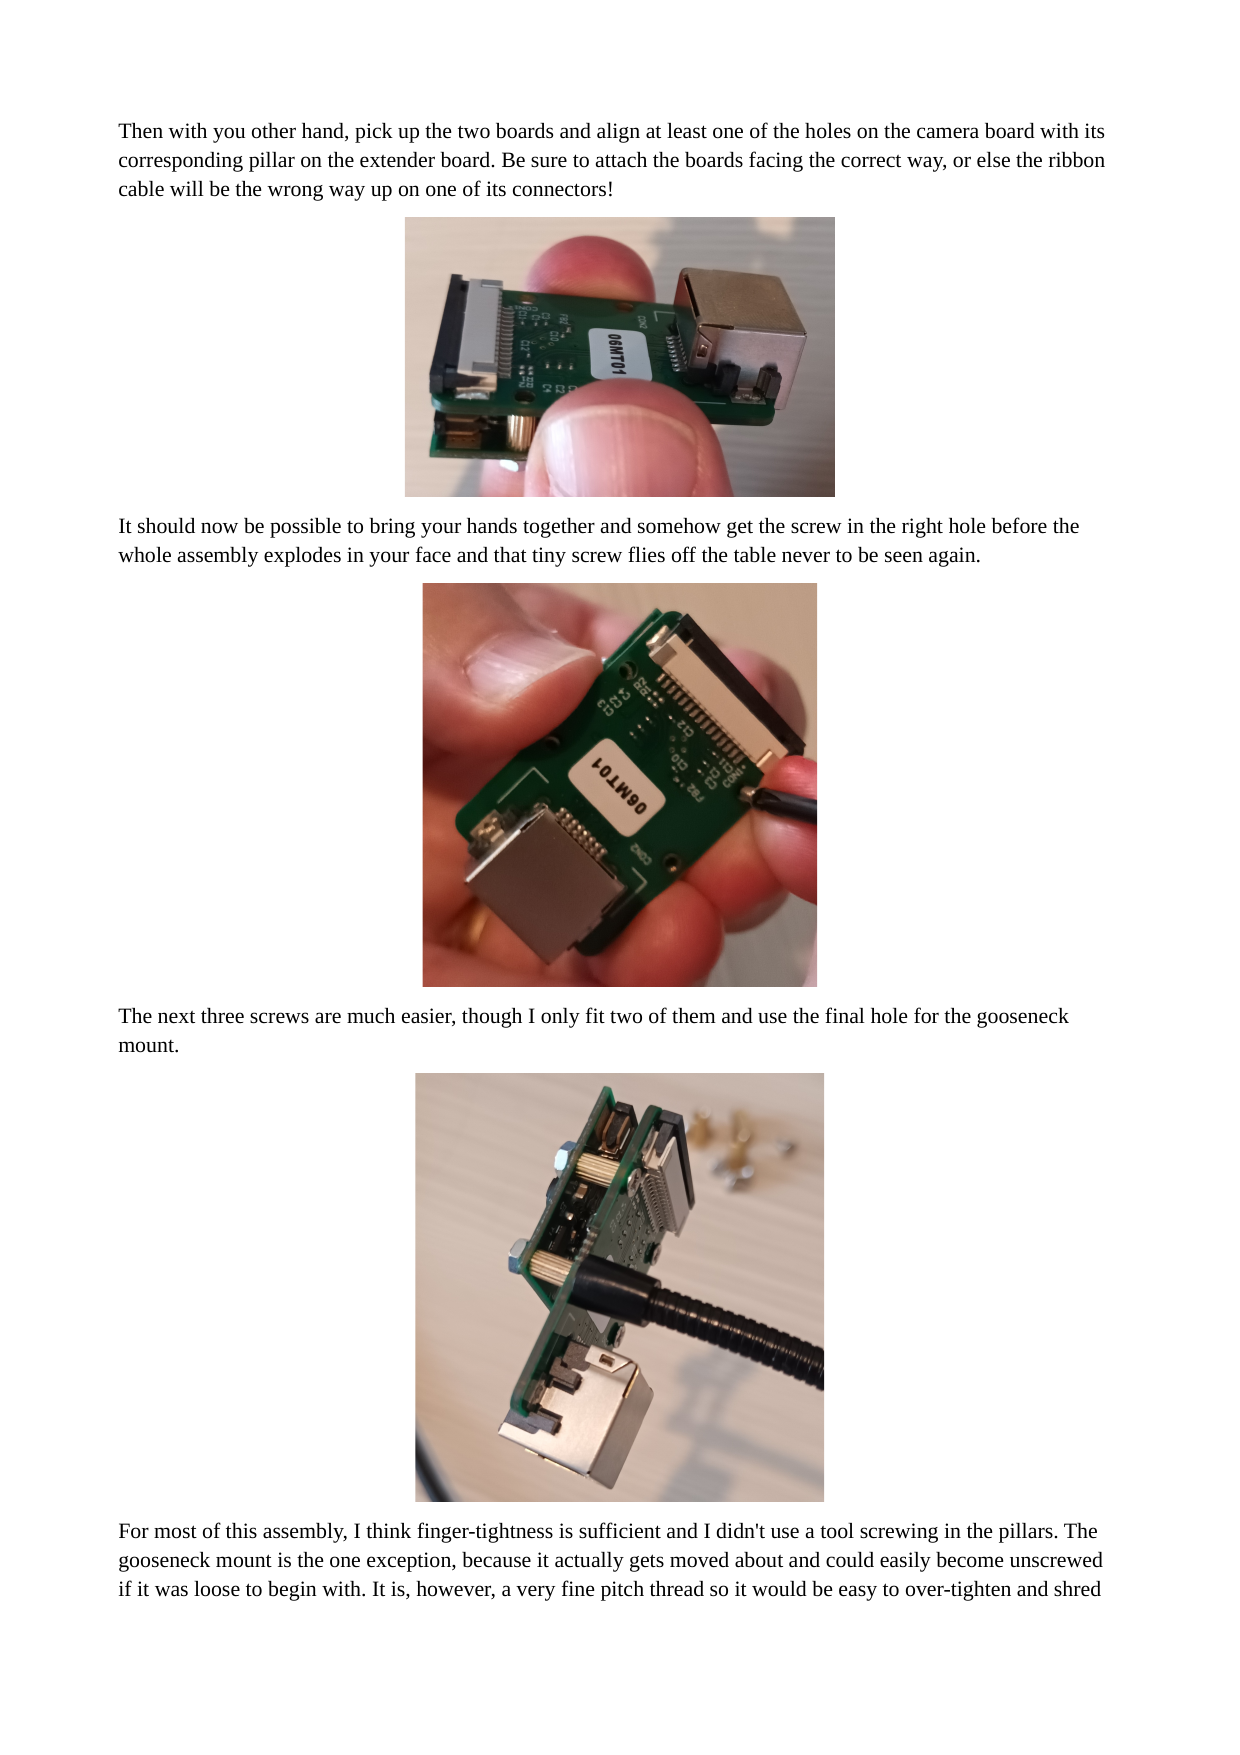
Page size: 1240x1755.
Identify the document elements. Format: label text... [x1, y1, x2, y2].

text Then with you other hand, pick up the two boards and align at least one of the holes on the camera board with its corresponding pillar on the extender board. Be sure to attach the boards facing the correct way, or else the ribbon cable will be the wrong way up on one of its connectors! [118, 118, 1121, 201]
text For most of this assembly, I think finger-tightness is sufficient and I didn't use a tool screwing in the pillars. The gooseneck mount is the one exception, because it actually gets moved about and could easily become unscrewed if it was loose to begin with. It is, however, a very fine pitch thread so it would be easy to over-tighten and shred [118, 1518, 1121, 1601]
text It should now be possible to bring your hands together and somehow get the screw in the right hole before the whole assembly explodes in your face and that tiny screw flies off the table never to be seen again. [118, 513, 1121, 567]
picture [415, 1073, 825, 1502]
text The next three screws are much easier, though I only fit two of them and use the final hole for the gooseneck mount. [118, 1003, 1121, 1057]
picture [422, 583, 818, 987]
picture [404, 217, 835, 497]
